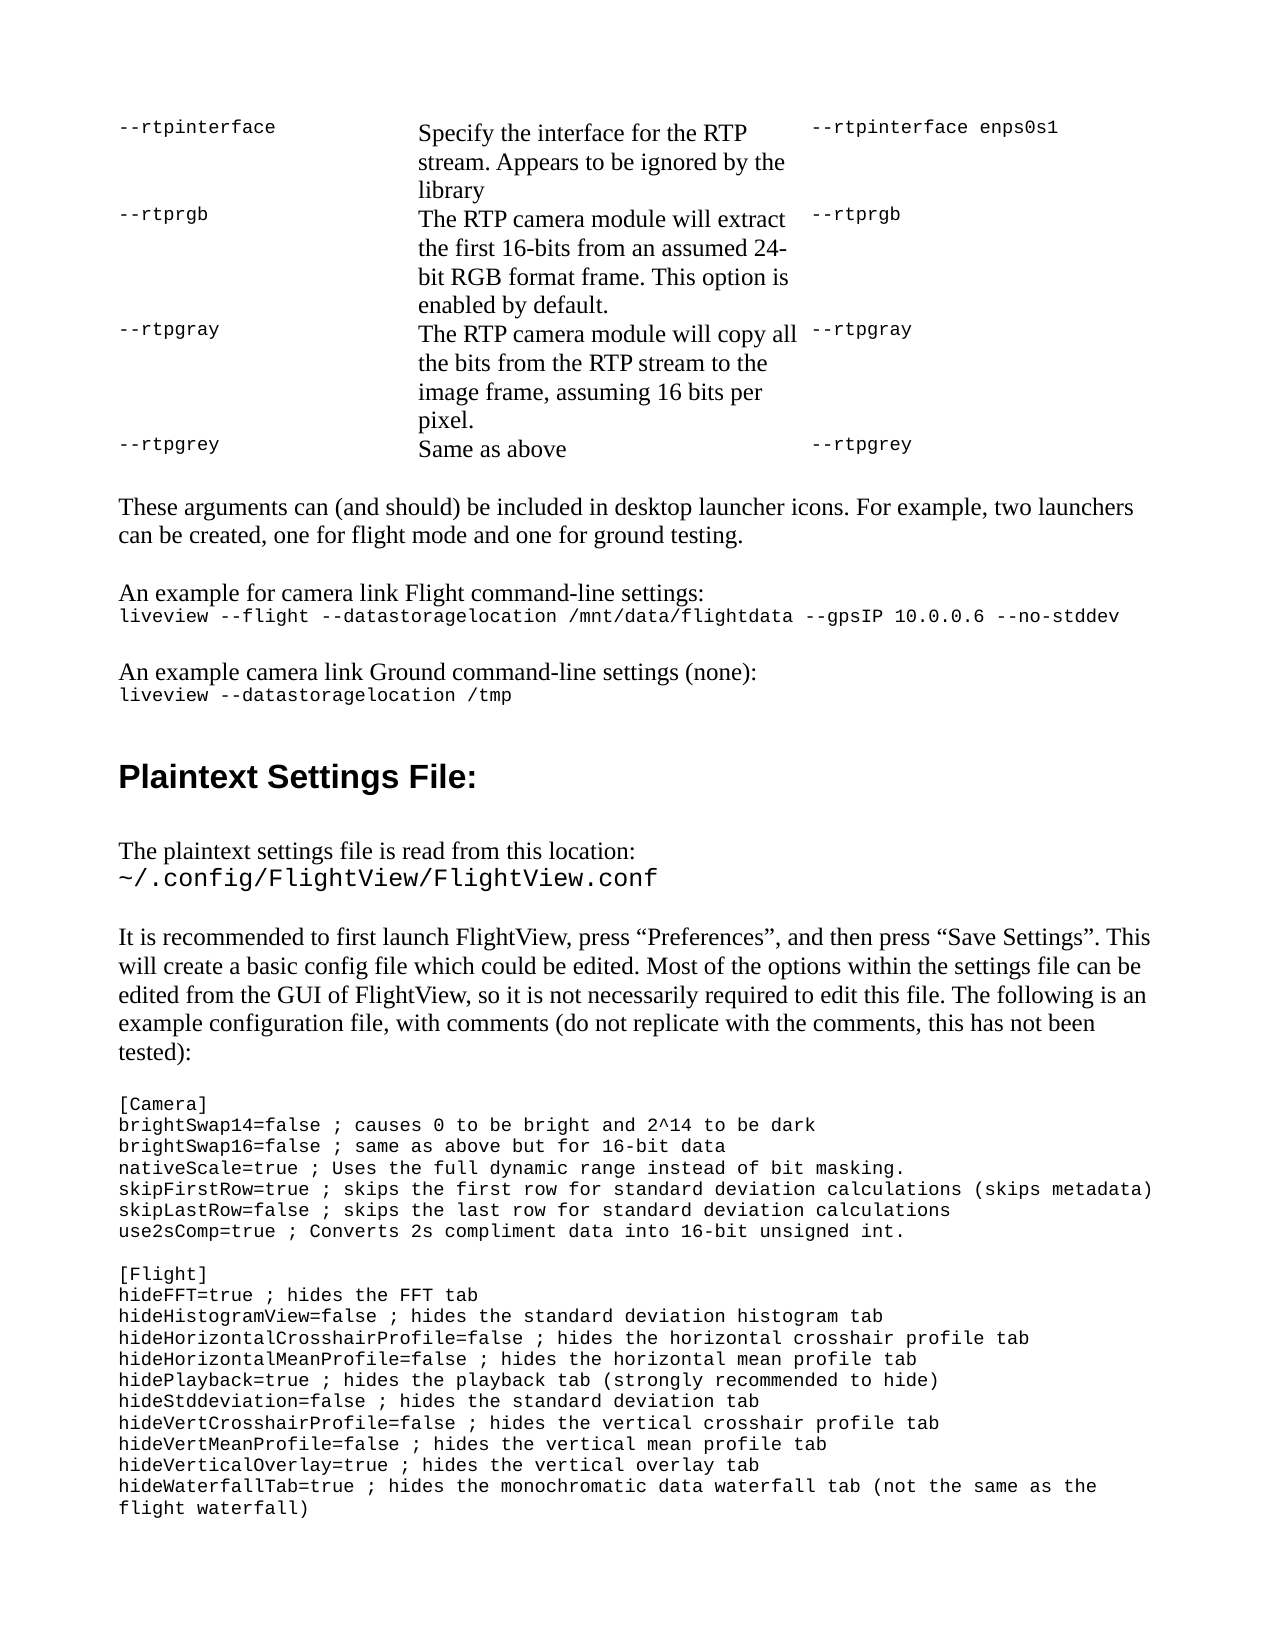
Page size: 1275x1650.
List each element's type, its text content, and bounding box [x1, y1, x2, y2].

table_cell The RTP camera module will copy all the bits from the RTP stream to the image frame, assuming 16 bits per pixel. [418, 319, 811, 434]
table_cell Same as above [418, 434, 811, 463]
text hideHistogramView=false ; hides the standard deviation histogram tab [118, 1307, 1157, 1328]
table_cell --rtpgrey [811, 434, 1157, 463]
table_cell ‍--rtprgb [118, 204, 418, 319]
text hideWaterfallTab=true ; hides the monochromatic data waterfall tab (not the same as the flight waterfall) [118, 1477, 1157, 1520]
text hideVerticalOverlay=true ; hides the vertical overlay tab [118, 1456, 1157, 1477]
text hideVertMeanProfile=false ; hides the vertical mean profile tab [118, 1435, 1157, 1456]
text skipLastRow=false ; skips the last row for standard deviation calculations [118, 1201, 1157, 1222]
table_cell --rtpinterface [118, 118, 418, 204]
text It is recommended to first launch FlightView, press “Preferences”, and then press “Save Settings”. This will create a basic config file which could be edited. Most of the options within the settings file can be edited from the GUI of FlightView, so it is not necessarily required to edit this file. The following is an example configuration file, with comments (do not replicate with the comments, this has not been tested): [118, 922, 1157, 1066]
text use2sComp=true ; Converts 2s compliment data into 16-bit unsigned int. [118, 1222, 1157, 1243]
text The plaintext settings file is read from this location: [118, 836, 1157, 865]
text An example for camera link Flight command-line settings: [118, 578, 1157, 607]
text hidePlayback=true ; hides the playback tab (strongly recommended to hide) [118, 1371, 1157, 1392]
text brightSwap14=false ; causes 0 to be bright and 2^14 to be dark [118, 1116, 1157, 1137]
text hideVertCrosshairProfile=false ; hides the vertical crosshair profile tab [118, 1413, 1157, 1435]
text ~/.config/FlightView/FlightView.conf [118, 865, 1157, 893]
text liveview --datastoragelocation /tmp [118, 686, 1157, 707]
text [Flight] [118, 1265, 1157, 1286]
subtitle Plaintext Settings File: [118, 756, 1157, 795]
text [Camera] [118, 1095, 1157, 1116]
text brightSwap16=false ; same as above but for 16-bit data [118, 1137, 1157, 1158]
text nativeScale=true ; Uses the full dynamic range instead of bit masking. [118, 1158, 1157, 1180]
table_cell The RTP camera module will extract the first 16-bits from an assumed 24-bit RGB format frame. This option is enabled by default. [418, 204, 811, 319]
table_cell --rtprgb [811, 204, 1157, 319]
text An example camera link Ground command-line settings (none): [118, 657, 1157, 686]
table_cell Specify the interface for the RTP stream. Appears to be ignored by the library [418, 118, 811, 204]
table_cell --rtpgray [811, 319, 1157, 434]
text skipFirstRow=true ; skips the first row for standard deviation calculations (skips metadata) [118, 1180, 1157, 1201]
text hideHorizontalCrosshairProfile=false ; hides the horizontal crosshair profile tab [118, 1328, 1157, 1350]
text hideHorizontalMeanProfile=false ; hides the horizontal mean profile tab [118, 1350, 1157, 1371]
text hideStddeviation=false ; hides the standard deviation tab [118, 1392, 1157, 1413]
table_cell ‍--rtpgray [118, 319, 418, 434]
table_cell --rtpinterface enps0s1 [811, 118, 1157, 204]
text These arguments can (and should) be included in desktop launcher icons. For example, two launchers can be created, one for flight mode and one for ground testing. [118, 492, 1157, 549]
text hideFFT=true ; hides the FFT tab [118, 1286, 1157, 1307]
table_cell ‍--rtpgrey [118, 434, 418, 463]
text liveview --flight --datastoragelocation /mnt/data/flightdata --gpsIP 10.0.0.6 --no-stddev [118, 607, 1157, 628]
